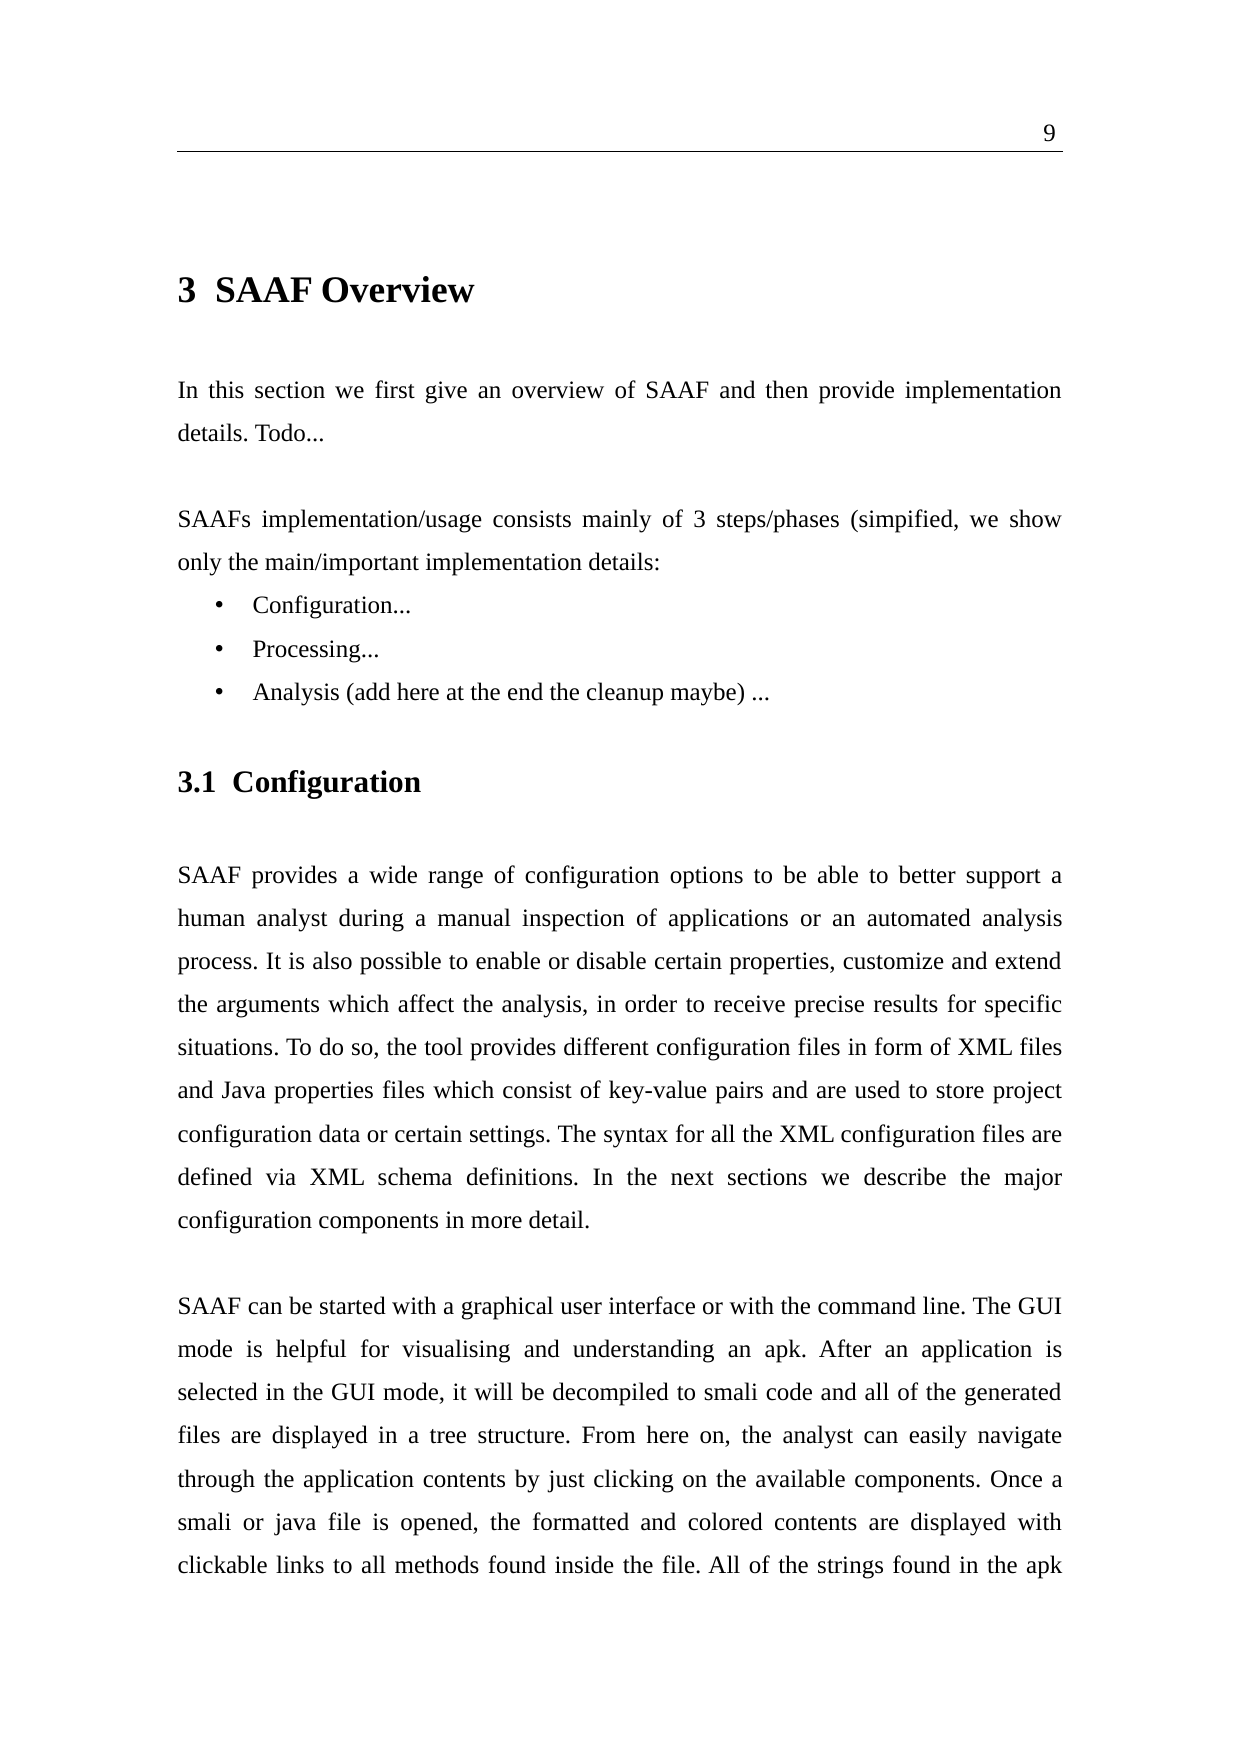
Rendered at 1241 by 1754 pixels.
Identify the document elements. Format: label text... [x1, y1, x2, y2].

list Processing... [215, 634, 1063, 662]
list Configuration... [215, 591, 1063, 619]
text SAAFs implementation/usage consists mainly of 3 steps/phases (simpified, we show only the main/important implementation details: [177, 504, 1063, 576]
text 3 SAAF Overview [177, 267, 1063, 310]
text 3.1 Configuration [177, 763, 1063, 799]
text In this section we first give an overview of SAAF and then provide implementation details. Todo... [177, 375, 1063, 447]
text SAAF provides a wide range of configuration options to be able to better support a human analyst during a manual inspection of applications or an automated analysis process. It is also possible to enable or disable certain properties, customize and extend the arguments which affect the analysis, in order to receive precise results for specific situations. To do so, the tool provides different configuration files in form of XML files and Java properties files which consist of key-value pairs and are used to store project configuration data or certain settings. The syntax for all the XML configuration files are defined via XML schema definitions. In the next sections we describe the major configuration components in more detail. [177, 860, 1063, 1234]
list Analysis (add here at the end the cleanup maybe) ... [215, 677, 1063, 706]
text SAAF can be started with a graphical user interface or with the command line. The GUI mode is helpful for visualising and understanding an apk. After an application is selected in the GUI mode, it will be decompiled to smali code and all of the generated files are displayed in a tree structure. From here on, the analyst can easily navigate through the application contents by just clicking on the available components. Once a smali or java file is opened, the formatted and colored contents are displayed with clickable links to all methods found inside the file. All of the strings found in the apk [177, 1291, 1063, 1579]
